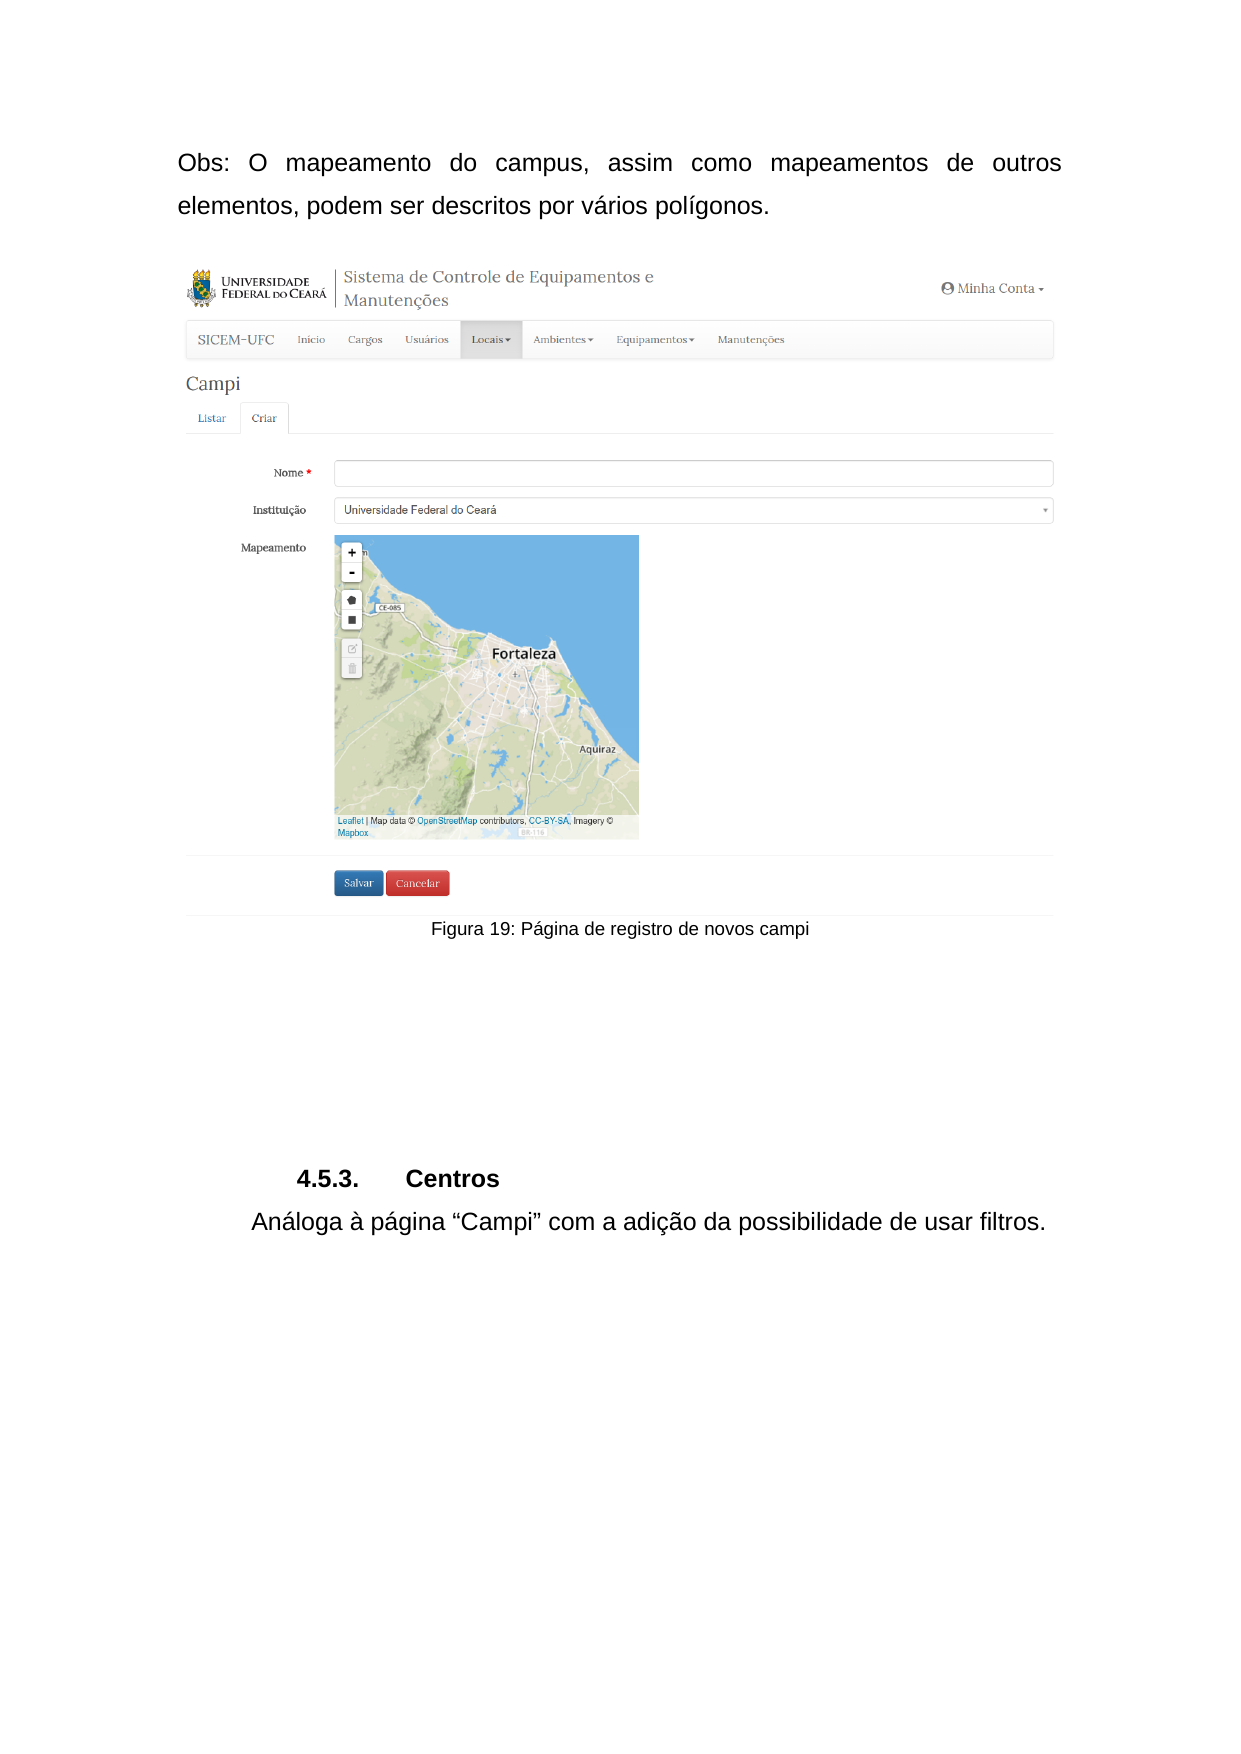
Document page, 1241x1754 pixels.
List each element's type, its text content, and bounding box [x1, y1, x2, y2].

text Análoga à página “Campi” com a adição da possibilidade de usar filtros. [177, 1207, 1063, 1236]
text Figura 19: Página de registro de novos campi [177, 916, 1063, 939]
list Obs: O mapeamento do campus, assim como mapeamentos de outros elementos, podem ser descritos por vários polígonos. [177, 148, 1063, 219]
subtitle Centros [290, 1164, 1063, 1193]
picture [177, 263, 1063, 916]
